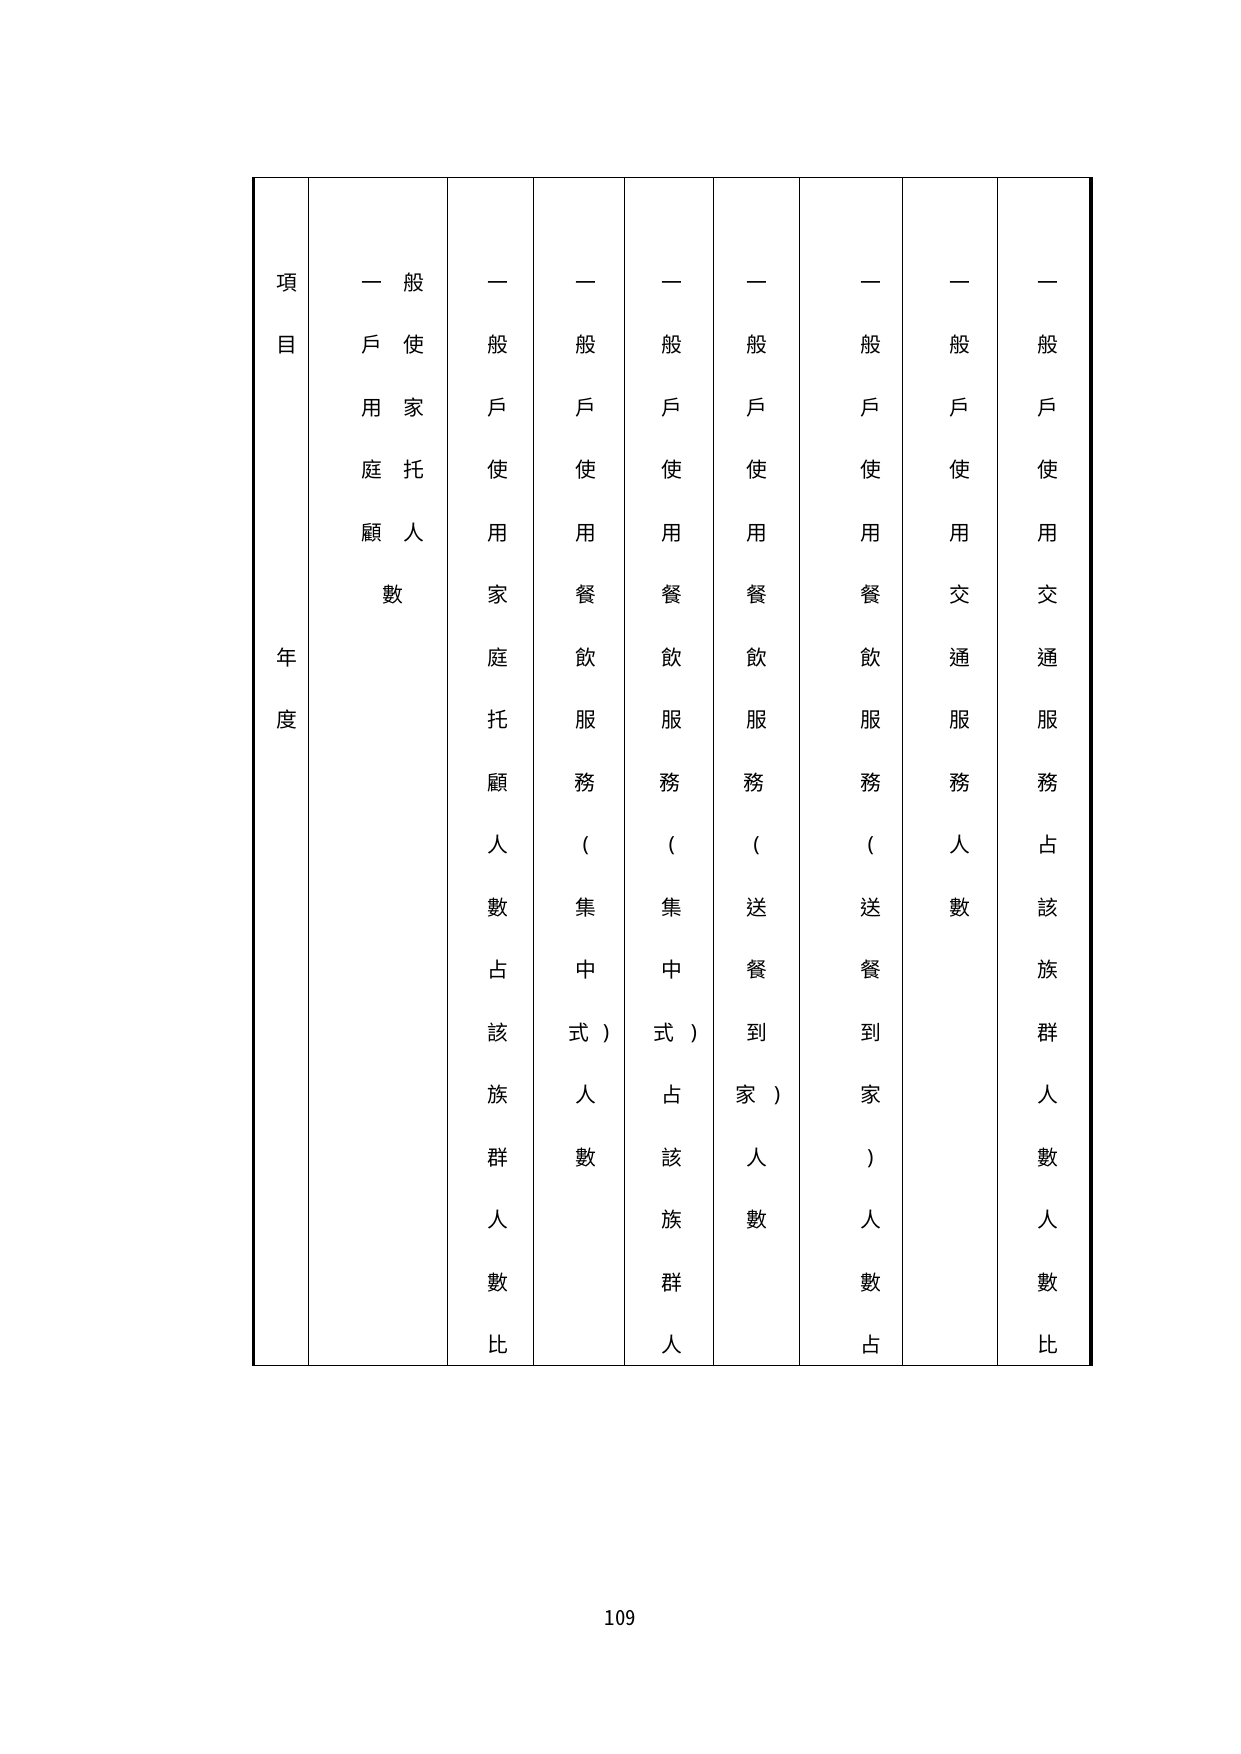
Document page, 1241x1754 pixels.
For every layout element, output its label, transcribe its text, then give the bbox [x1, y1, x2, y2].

table_cell 一般戶使用家庭托顧人數占該族群人數比 [448, 178, 533, 1365]
table_cell 一般戶使用餐飲服務(集中式) 占該族群人 [625, 178, 713, 1365]
table_cell 一般戶使用餐飲服務(集中式)人數 [534, 178, 624, 1365]
table_cell 一般戶使用家庭托顧人數 [309, 178, 447, 1365]
table_cell 一般戶使用餐飲服務(送餐到家)人數占 [800, 178, 902, 1365]
table_cell 一般戶使用交通服務人數 [903, 178, 997, 1365]
table_cell 一般戶使用餐飲服務(送餐到家)人數 [714, 178, 799, 1365]
table_cell 項目 年度 [255, 178, 308, 1365]
table_cell 一般戶使用交通服務占該族群人數人數比 [998, 178, 1089, 1365]
